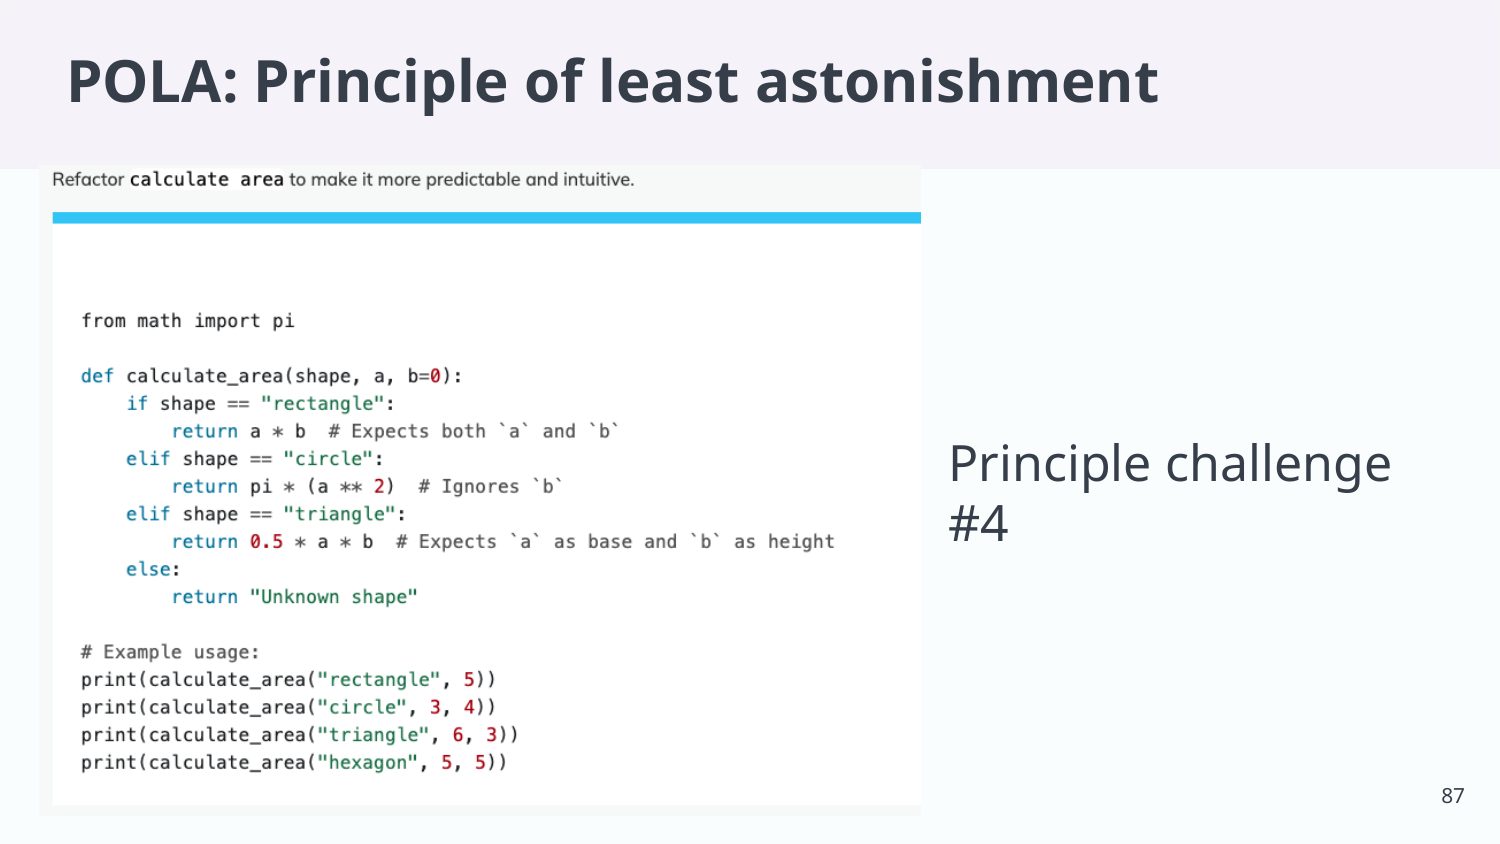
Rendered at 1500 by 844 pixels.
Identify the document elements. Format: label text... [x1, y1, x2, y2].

slide_number [1389, 764, 1480, 830]
title POLA: Principle of least astonishment [51, 28, 1390, 141]
picture [39, 165, 921, 816]
text_box Principle challenge #4 [933, 416, 1460, 567]
